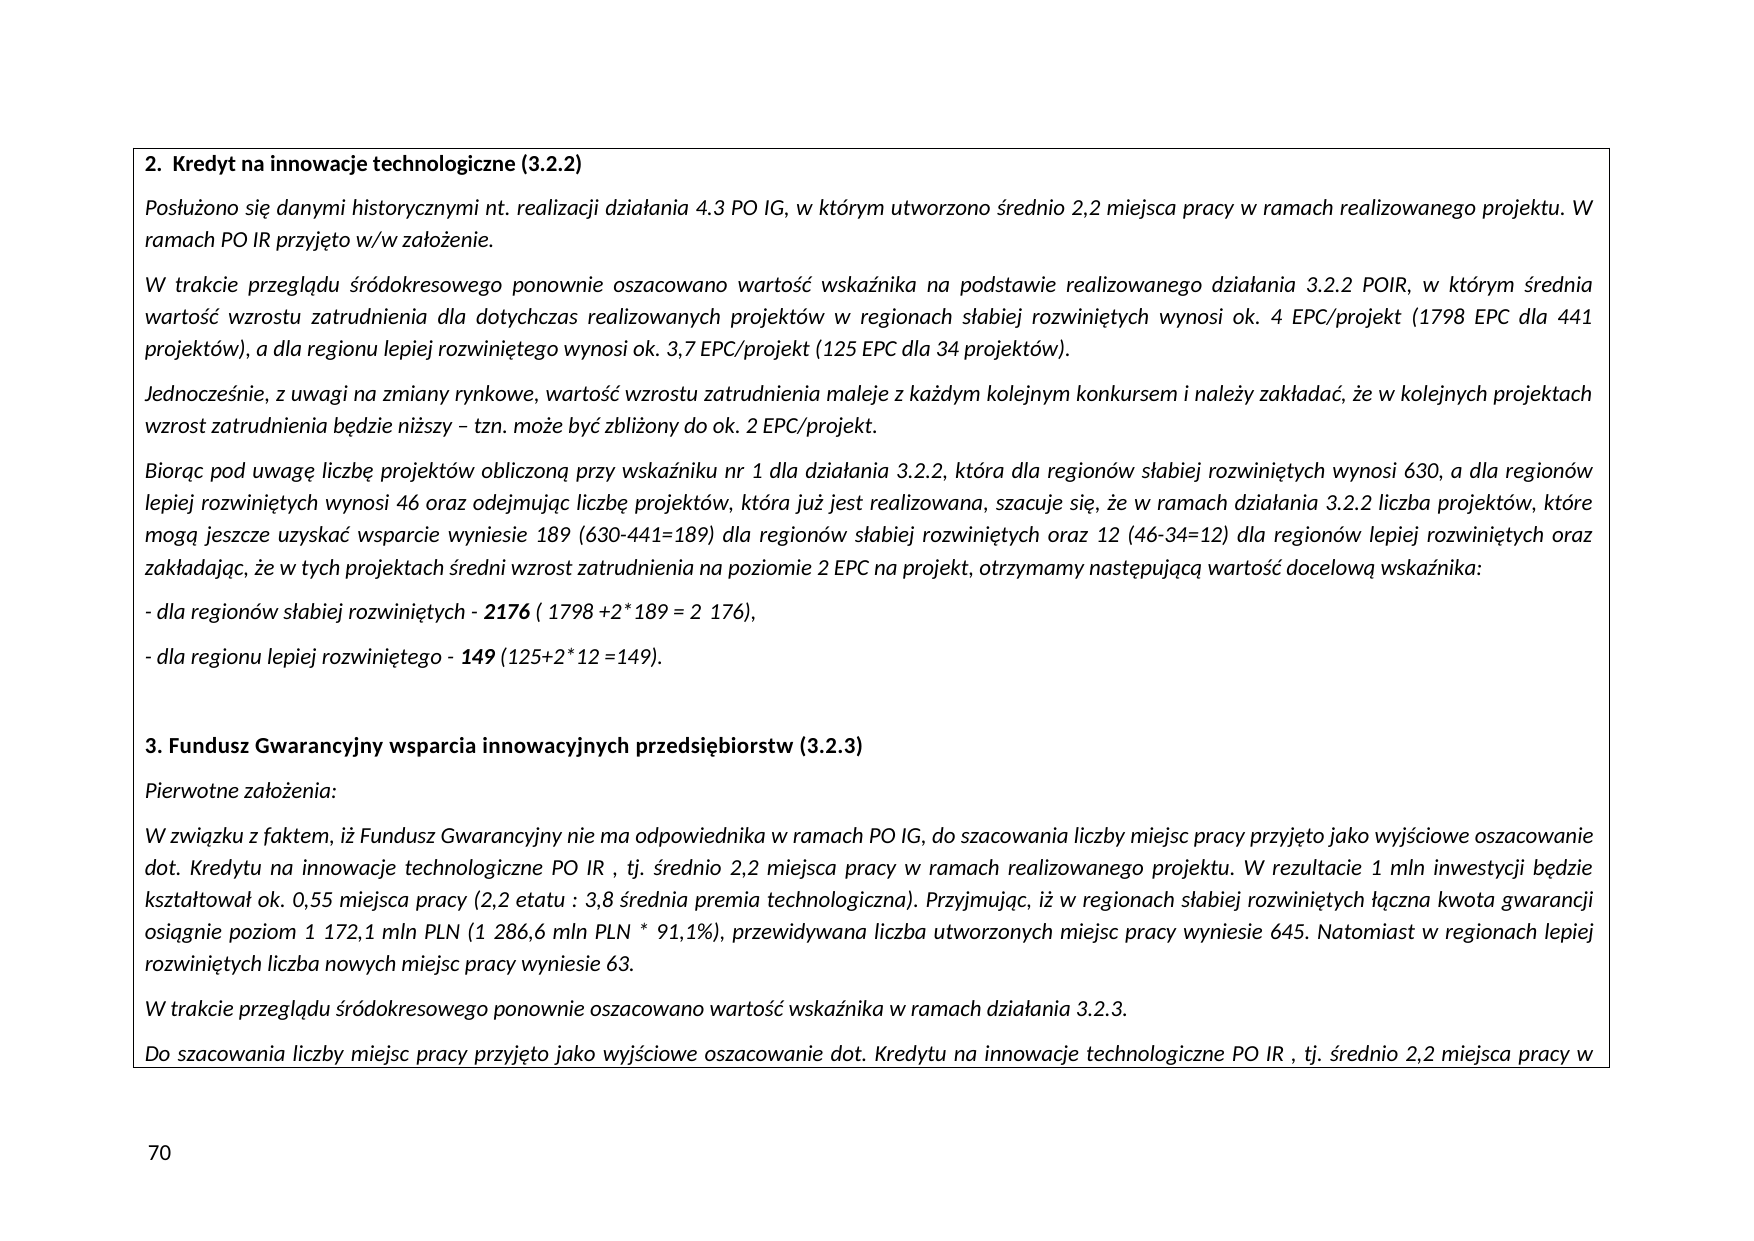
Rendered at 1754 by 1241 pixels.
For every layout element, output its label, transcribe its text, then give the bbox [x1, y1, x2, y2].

table_cell 2. Kredyt na innowacje technologiczne (3.2.2) Posłużono się danymi historycznymi nt. realizacji działania 4.3 PO IG, w którym utworzono średnio 2,2 miejsca pracy w ramach realizowanego projektu. W ramach PO IR przyjęto w/w założenie. W trakcie przeglądu śródokresowego ponownie oszacowano wartość wskaźnika na podstawie realizowanego działania 3.2.2 POIR, w którym średnia wartość wzrostu zatrudnienia dla dotychczas realizowanych projektów w regionach słabiej rozwiniętych wynosi ok. 4 EPC/projekt (1798 EPC dla 441 projektów), a dla regionu lepiej rozwiniętego wynosi ok. 3,7 EPC/projekt (125 EPC dla 34 projektów). Jednocześnie, z uwagi na zmiany rynkowe, wartość wzrostu zatrudnienia maleje z każdym kolejnym konkursem i należy zakładać, że w kolejnych projektach wzrost zatrudnienia będzie niższy – tzn. może być zbliżony do ok. 2 EPC/projekt. Biorąc pod uwagę liczbę projektów obliczoną przy wskaźniku nr 1 dla działania 3.2.2, która dla regionów słabiej rozwiniętych wynosi 630, a dla regionów lepiej rozwiniętych wynosi 46 oraz odejmując liczbę projektów, która już jest realizowana, szacuje się, że w ramach działania 3.2.2 liczba projektów, które mogą jeszcze uzyskać wsparcie wyniesie 189 (630-441=189) dla regionów słabiej rozwiniętych oraz 12 (46-34=12) dla regionów lepiej rozwiniętych oraz zakładając, że w tych projektach średni wzrost zatrudnienia na poziomie 2 EPC na projekt, otrzymamy następującą wartość docelową wskaźnika: - dla regionów słabiej rozwiniętych - 2176 ( 1798 +2*189 = 2 176), - dla regionu lepiej rozwiniętego - 149 (125+2*12 =149). 3. Fundusz Gwarancyjny wsparcia innowacyjnych przedsiębiorstw (3.2.3) Pierwotne założenia: W związku z faktem, iż Fundusz Gwarancyjny nie ma odpowiednika w ramach PO IG, do szacowania liczby miejsc pracy przyjęto jako wyjściowe oszacowanie dot. Kredytu na innowacje technologiczne PO IR , tj. średnio 2,2 miejsca pracy w ramach realizowanego projektu. W rezultacie 1 mln inwestycji będzie kształtował ok. 0,55 miejsca pracy (2,2 etatu : 3,8 średnia premia technologiczna). Przyjmując, iż w regionach słabiej rozwiniętych łączna kwota gwarancji osiągnie poziom 1 172,1 mln PLN (1 286,6 mln PLN * 91,1%), przewidywana liczba utworzonych miejsc pracy wyniesie 645. Natomiast w regionach lepiej rozwiniętych liczba nowych miejsc pracy wyniesie 63. W trakcie przeglądu śródokresowego ponownie oszacowano wartość wskaźnika w ramach działania 3.2.3. Do szacowania liczby miejsc pracy przyjęto jako wyjściowe oszacowanie dot. Kredytu na innowacje technologiczne PO IR , tj. średnio 2,2 miejsca pracy w [134, 149, 1609, 1067]
